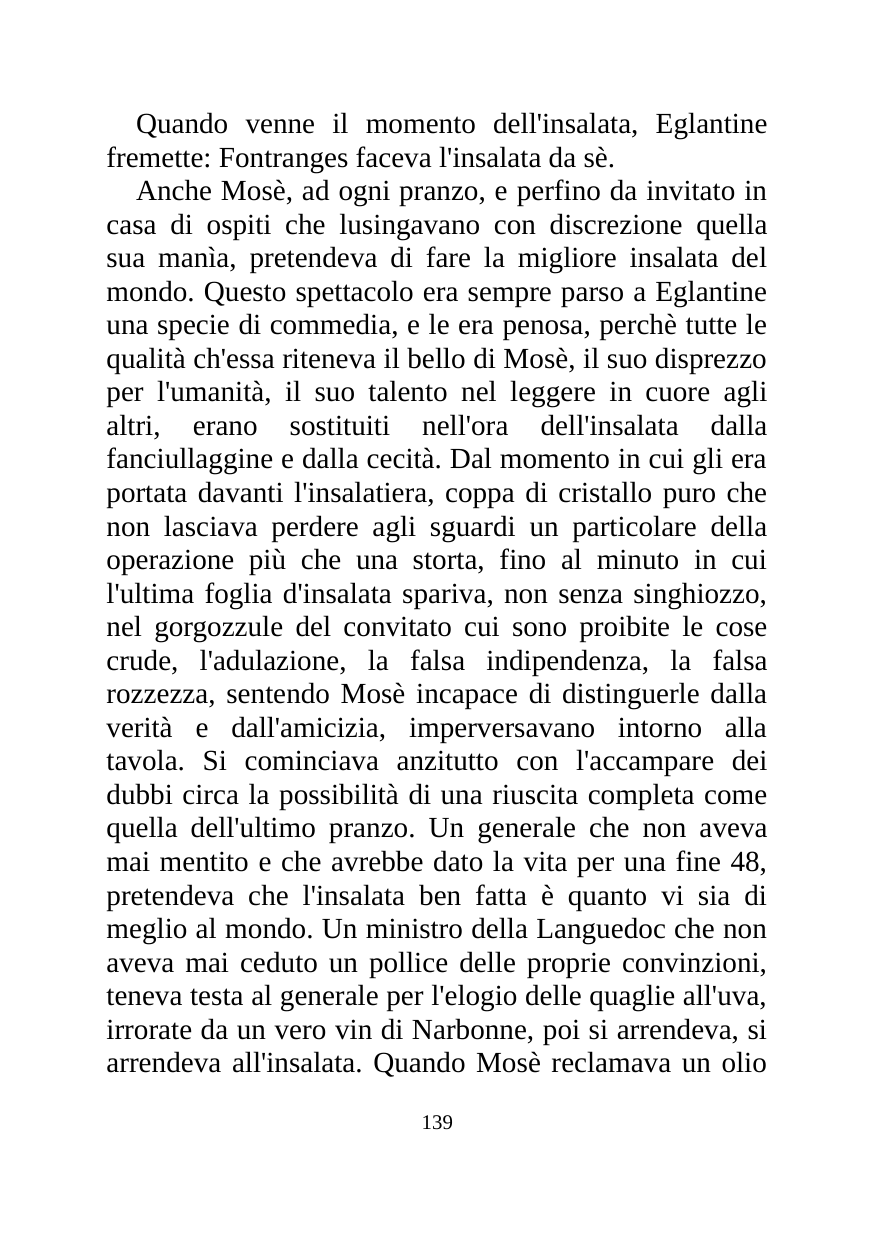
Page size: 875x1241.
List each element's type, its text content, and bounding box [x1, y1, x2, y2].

text Anche Mosè, ad ogni pranzo, e perfino da invitato in casa di ospiti che lusingavano con discrezione quella sua manìa, pretendeva di fare la migliore insalata del mondo. Questo spettacolo era sempre parso a Eglantine una specie di commedia, e le era penosa, perchè tutte le qualità ch'essa riteneva il bello di Mosè, il suo disprezzo per l'umanità, il suo talento nel leggere in cuore agli altri, erano sostituiti nell'ora dell'insalata dalla fanciullaggine e dalla cecità. Dal momento in cui gli era portata davanti l'insalatiera, coppa di cristallo puro che non lasciava perdere agli sguardi un particolare della operazione più che una storta, fino al minuto in cui l'ultima foglia d'insalata spariva, non senza singhiozzo, nel gorgozzule del convitato cui sono proibite le cose crude, l'adulazione, la falsa indipendenza, la falsa rozzezza, sentendo Mosè incapace di distinguerle dalla verità e dall'amicizia, imperversavano intorno alla tavola. Si cominciava anzitutto con l'accampare dei dubbi circa la possibilità di una riuscita completa come quella dell'ultimo pranzo. Un generale che non aveva mai mentito e che avrebbe dato la vita per una fine 48, pretendeva che l'insalata ben fatta è quanto vi sia di meglio al mondo. Un ministro della Languedoc che non aveva mai ceduto un pollice delle proprie convinzioni, teneva testa al generale per l'elogio delle quaglie all'uva, irrorate da un vero vin di Narbonne, poi si arrendeva, si arrendeva all'insalata. Quando Mosè reclamava un olio [106, 173, 768, 1079]
text Quando venne il momento dell'insalata, Eglantine fremette: Fontranges faceva l'insalata da sè. [106, 106, 768, 173]
